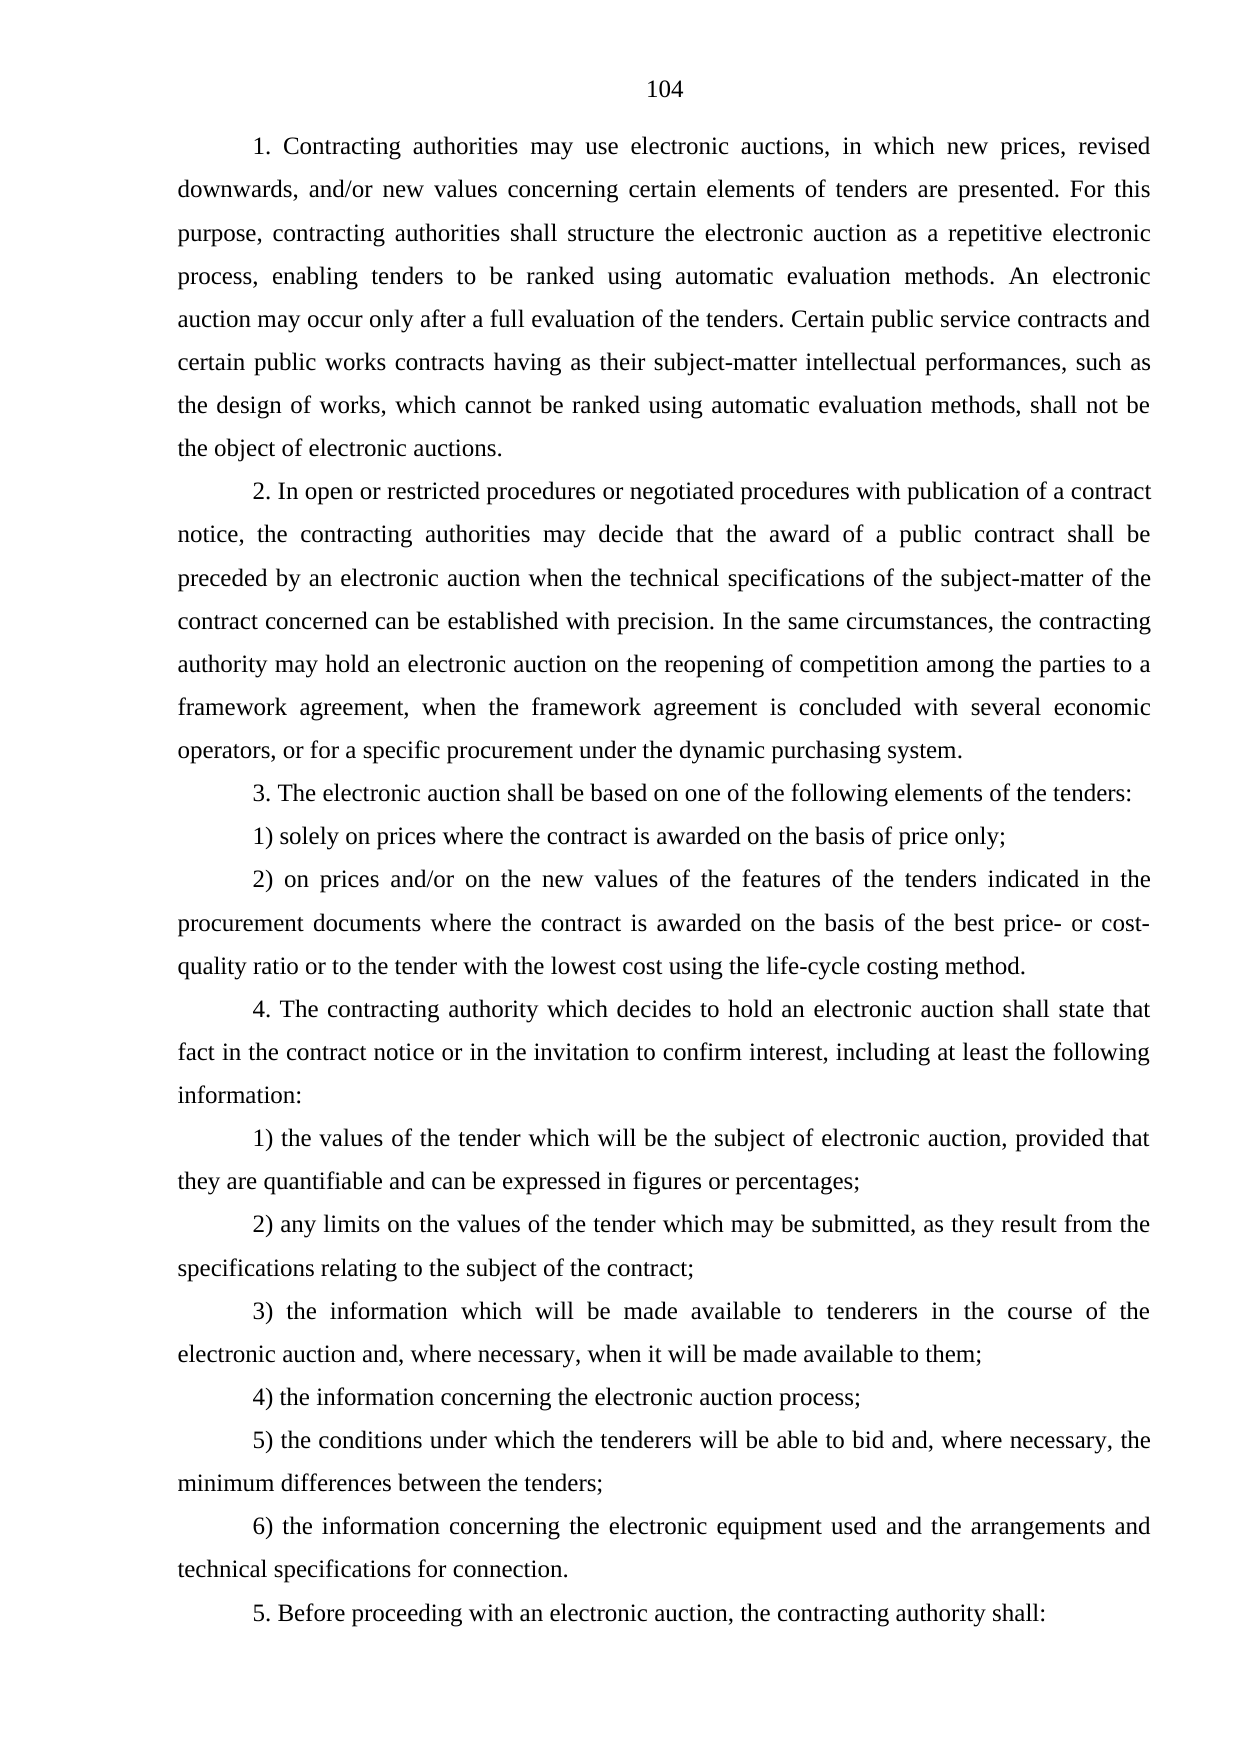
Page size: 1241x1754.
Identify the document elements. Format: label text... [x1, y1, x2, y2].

text 5) the conditions under which the tenderers will be able to bid and, where necessary, the minimum differences between the tenders; [177, 1425, 1152, 1497]
text 2) any limits on the values of the tender which may be submitted, as they result from the specifications relating to the subject of the contract; [177, 1209, 1152, 1281]
text 3. The electronic auction shall be based on one of the following elements of the tenders: [177, 778, 1152, 807]
text 1) solely on prices where the contract is awarded on the basis of price only; [177, 821, 1152, 850]
text 1) the values of the tender which will be the subject of electronic auction, provided that they are quantifiable and can be expressed in figures or percentages; [177, 1123, 1152, 1195]
text 4) the information concerning the electronic auction process; [177, 1382, 1152, 1411]
text 5. Before proceeding with an electronic auction, the contracting authority shall: [177, 1598, 1152, 1626]
text 2. In open or restricted procedures or negotiated procedures with publication of a contract notice, the contracting authorities may decide that the award of a public contract shall be preceded by an electronic auction when the technical specifications of the subject-matter of the contract concerned can be established with precision. In the same circumstances, the contracting authority may hold an electronic auction on the reopening of competition among the parties to a framework agreement, when the framework agreement is concluded with several economic operators, or for a specific procurement under the dynamic purchasing system. [177, 476, 1152, 764]
text 3) the information which will be made available to tenderers in the course of the electronic auction and, where necessary, when it will be made available to them; [177, 1296, 1152, 1368]
text 6) the information concerning the electronic equipment used and the arrangements and technical specifications for connection. [177, 1511, 1152, 1583]
text 4. The contracting authority which decides to hold an electronic auction shall state that fact in the contract notice or in the invitation to confirm interest, including at least the following information: [177, 994, 1152, 1109]
text 2) on prices and/or on the new values of the features of the tenders indicated in the procurement documents where the contract is awarded on the basis of the best price- or cost-quality ratio or to the tender with the lowest cost using the life-cycle costing method. [177, 864, 1152, 979]
text 1. Contracting authorities may use electronic auctions, in which new prices, revised downwards, and/or new values concerning certain elements of tenders are presented. For this purpose, contracting authorities shall structure the electronic auction as a repetitive electronic process, enabling tenders to be ranked using automatic evaluation methods. An electronic auction may occur only after a full evaluation of the tenders. Certain public service contracts and certain public works contracts having as their subject-matter intellectual performances, such as the design of works, which cannot be ranked using automatic evaluation methods, shall not be the object of electronic auctions. [177, 131, 1152, 462]
